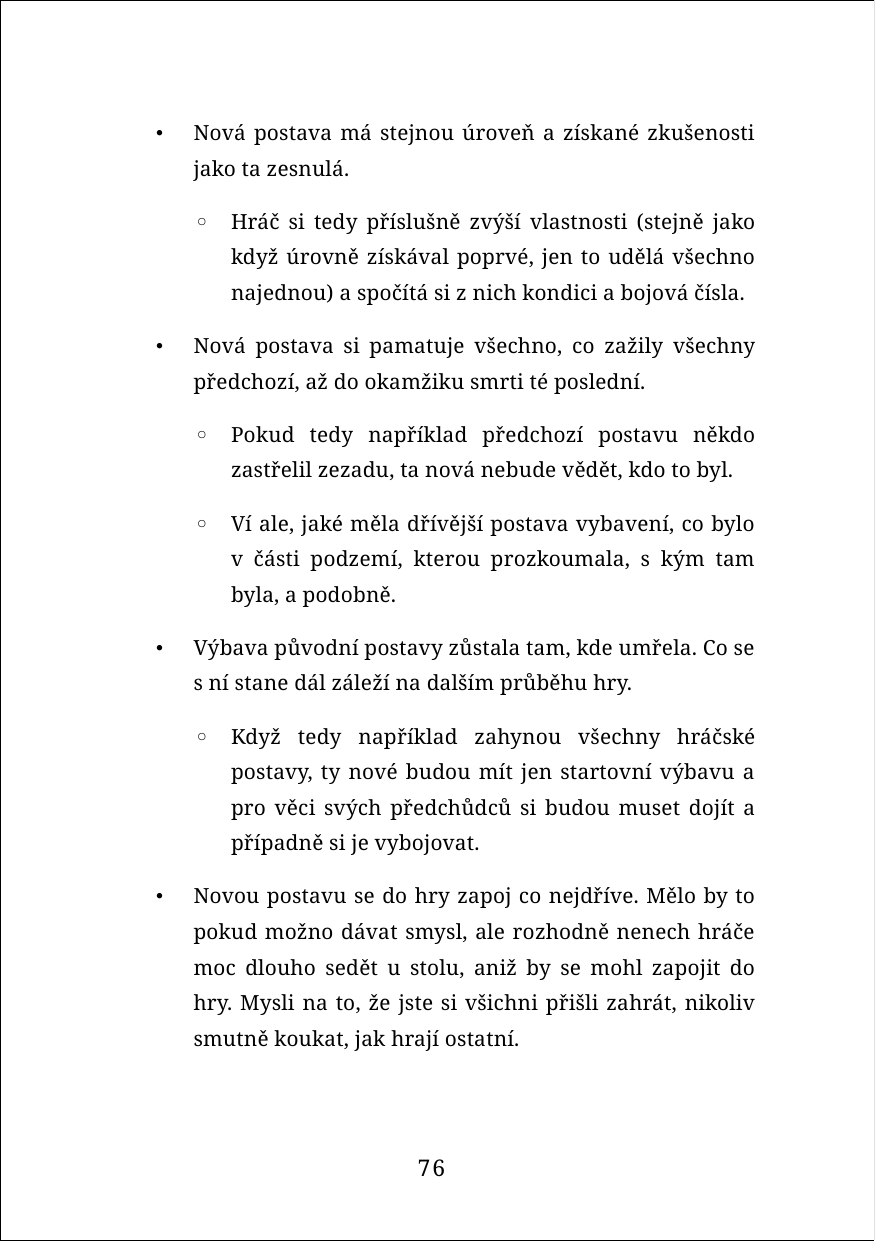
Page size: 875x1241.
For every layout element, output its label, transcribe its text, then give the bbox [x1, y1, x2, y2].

list Hráč si tedy příslušně zvýší vlastnosti (stejně jako když úrovně získával poprvé, jen to udělá všechno najednou) a spočítá si z nich kondici a bojová čísla. [193, 207, 756, 306]
list Nová postava má stejnou úroveň a získané zkušenosti jako ta zesnulá. [156, 118, 756, 182]
list Pokud tedy například předchozí postavu někdo zastřelil zezadu, ta nová nebude vědět, kdo to byl. [193, 420, 756, 484]
list Výbava původní postavy zůstala tam, kde umřela. Co se s ní stane dál záleží na dalším průběhu hry. [156, 633, 756, 697]
list Když tedy například zahynou všechny hráčské postavy, ty nové budou mít jen startovní výbavu a pro věci svých předchůdců si budou muset dojít a případně si je vybojovat. [193, 722, 756, 857]
list Nová postava si pamatuje všechno, co zažily všechny předchozí, až do okamžiku smrti té poslední. [156, 331, 756, 395]
list Novou postavu se do hry zapoj co nejdříve. Mělo by to pokud možno dávat smysl, ale rozhodně nenech hráče moc dlouho sedět u stolu, aniž by se mohl zapojit do hry. Mysli na to, že jste si všichni přišli zahrát, nikoliv smutně koukat, jak hrají ostatní. [156, 882, 756, 1052]
list Ví ale, jaké měla dřívější postava vybavení, co bylo v části podzemí, kterou prozkoumala, s kým tam byla, a podobně. [193, 509, 756, 608]
